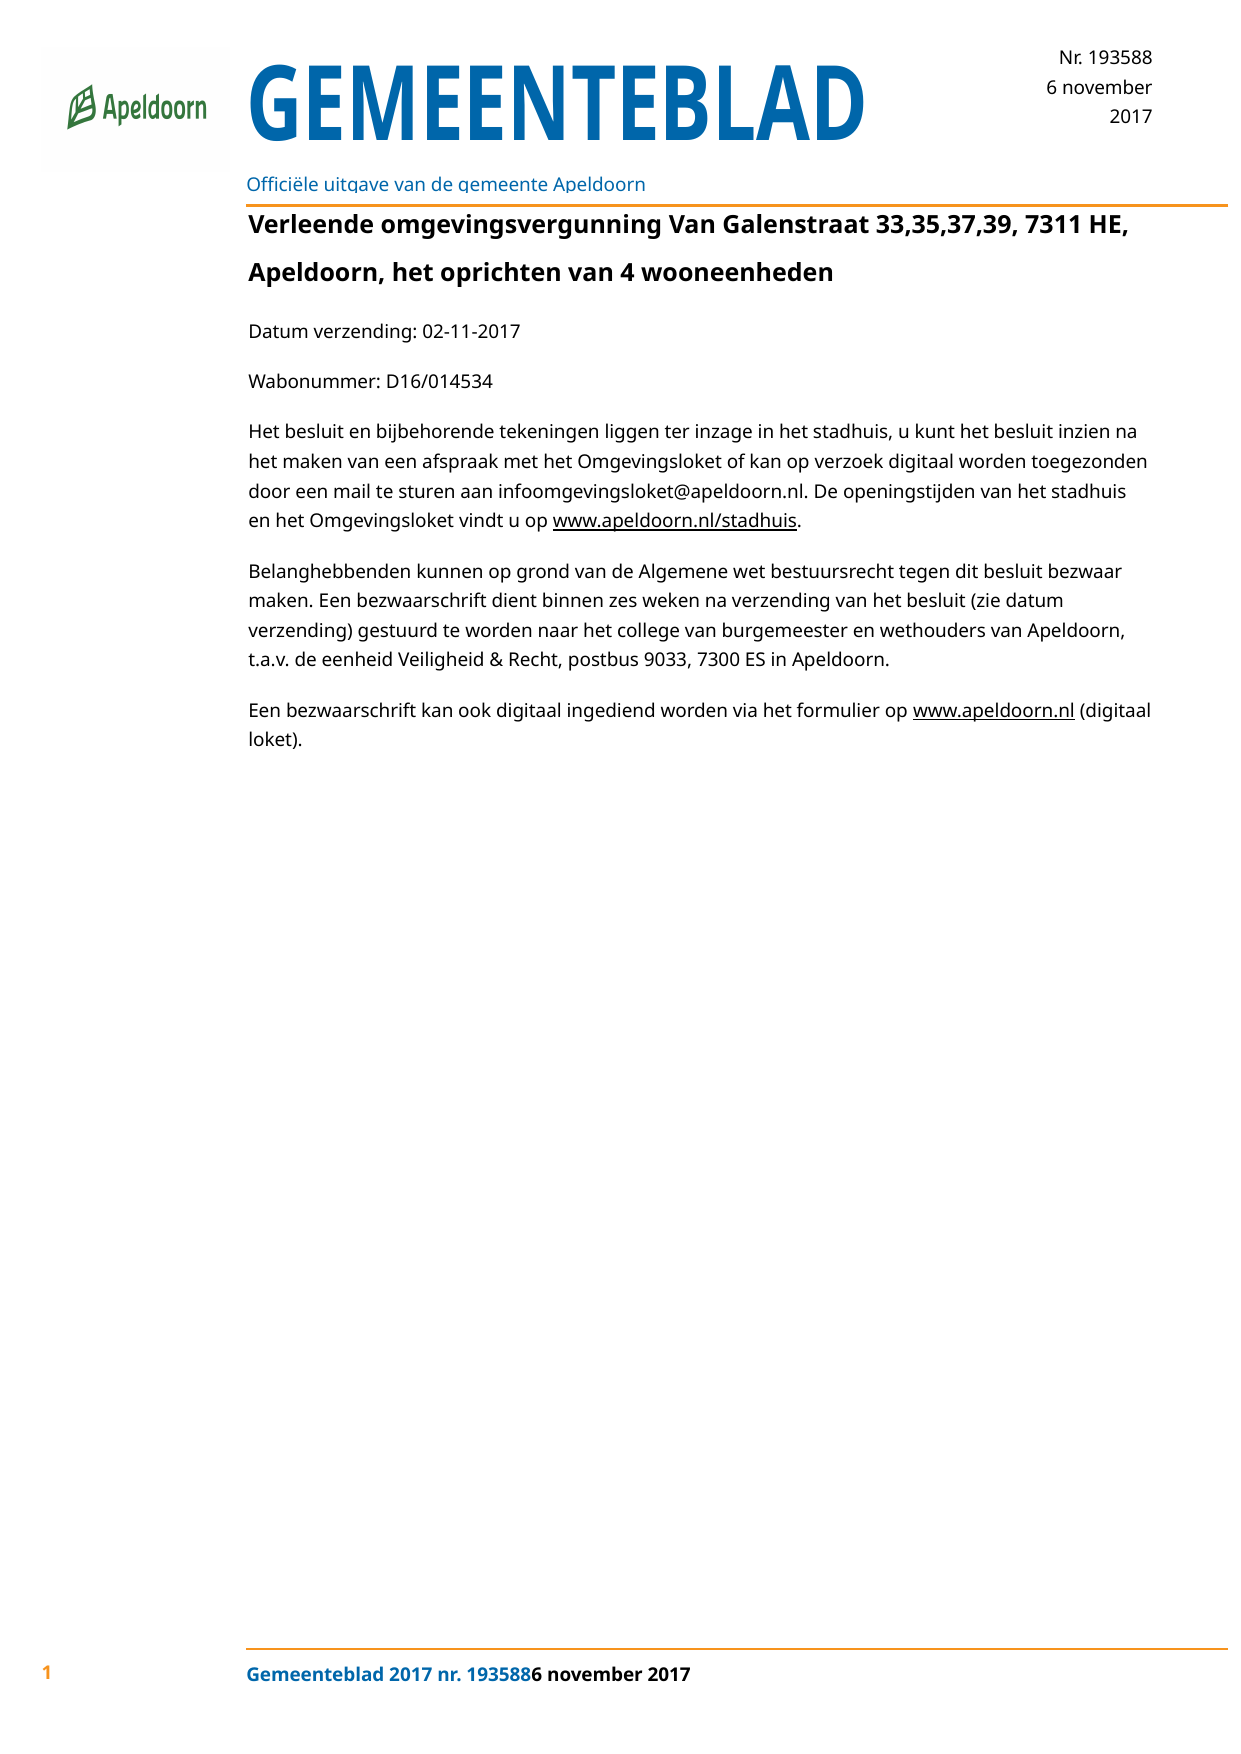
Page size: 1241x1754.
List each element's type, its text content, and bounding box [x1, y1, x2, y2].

picture [41, 47, 231, 172]
text Verleende omgevingsvergunning Van Galenstraat 33,35,37,39, 7311 HE, Apeldoorn, het oprichten van 4 wooneenheden [248, 207, 1152, 288]
text Een bezwaarschrift kan ook digitaal ingediend worden via het formulier op www.apeldoorn.nl (digitaal loket). [248, 697, 1152, 752]
text Belanghebbenden kunnen op grond van de Algemene wet bestuursrecht tegen dit besluit bezwaar maken. Een bezwaarschrift dient binnen zes weken na verzending van het besluit (zie datum verzending) gestuurd te worden naar het college van burgemeester en wethouders van Apeldoorn, t.a.v. de eenheid Veiligheid & Recht, postbus 9033, 7300 ES in Apeldoorn. [248, 558, 1152, 672]
text Datum verzending: 02-11-2017 [248, 318, 1152, 344]
text Het besluit en bijbehorende tekeningen liggen ter inzage in het stadhuis, u kunt het besluit inzien na het maken van een afspraak met het Omgevingsloket of kan op verzoek digitaal worden toegezonden door een mail te sturen aan infoomgevingsloket@apeldoorn.nl. De openingstijden van het stadhuis en het Omgevingsloket vindt u op www.apeldoorn.nl/stadhuis. [248, 419, 1152, 533]
text Wabonummer: D16/014534 [248, 368, 1152, 394]
